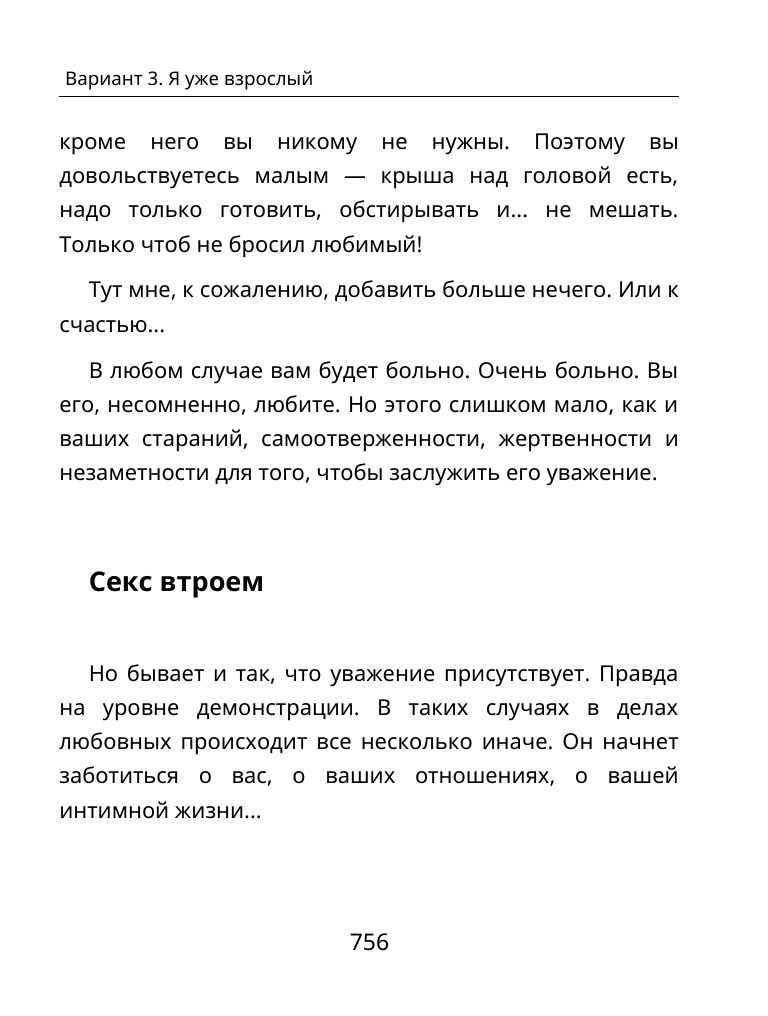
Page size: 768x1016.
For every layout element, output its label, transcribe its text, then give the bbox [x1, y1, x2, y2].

text Тут мне, к сожалению, добавить больше нечего. Или к счастью... [59, 274, 679, 338]
text кроме него вы никому не нужны. Поэтому вы довольствуетесь малым — крыша над головой есть, надо только готовить, обстирывать и... не мешать. Только чтоб не бросил любимый! [59, 126, 679, 258]
text Но бывает и так, что уважение присутствует. Правда на уровне демонстрации. В таких случаях в делах любовных происходит все несколько иначе. Он начнет заботиться о вас, о ваших отношениях, о вашей интимной жизни... [59, 658, 679, 824]
subtitle Секс втроем [59, 562, 679, 599]
text В любом случае вам будет больно. Очень больно. Вы его, несомненно, любите. Но этого слишком мало, как и ваших стараний, самоотверженности, жертвенности и незаметности для того, чтобы заслужить его уважение. [59, 354, 679, 487]
